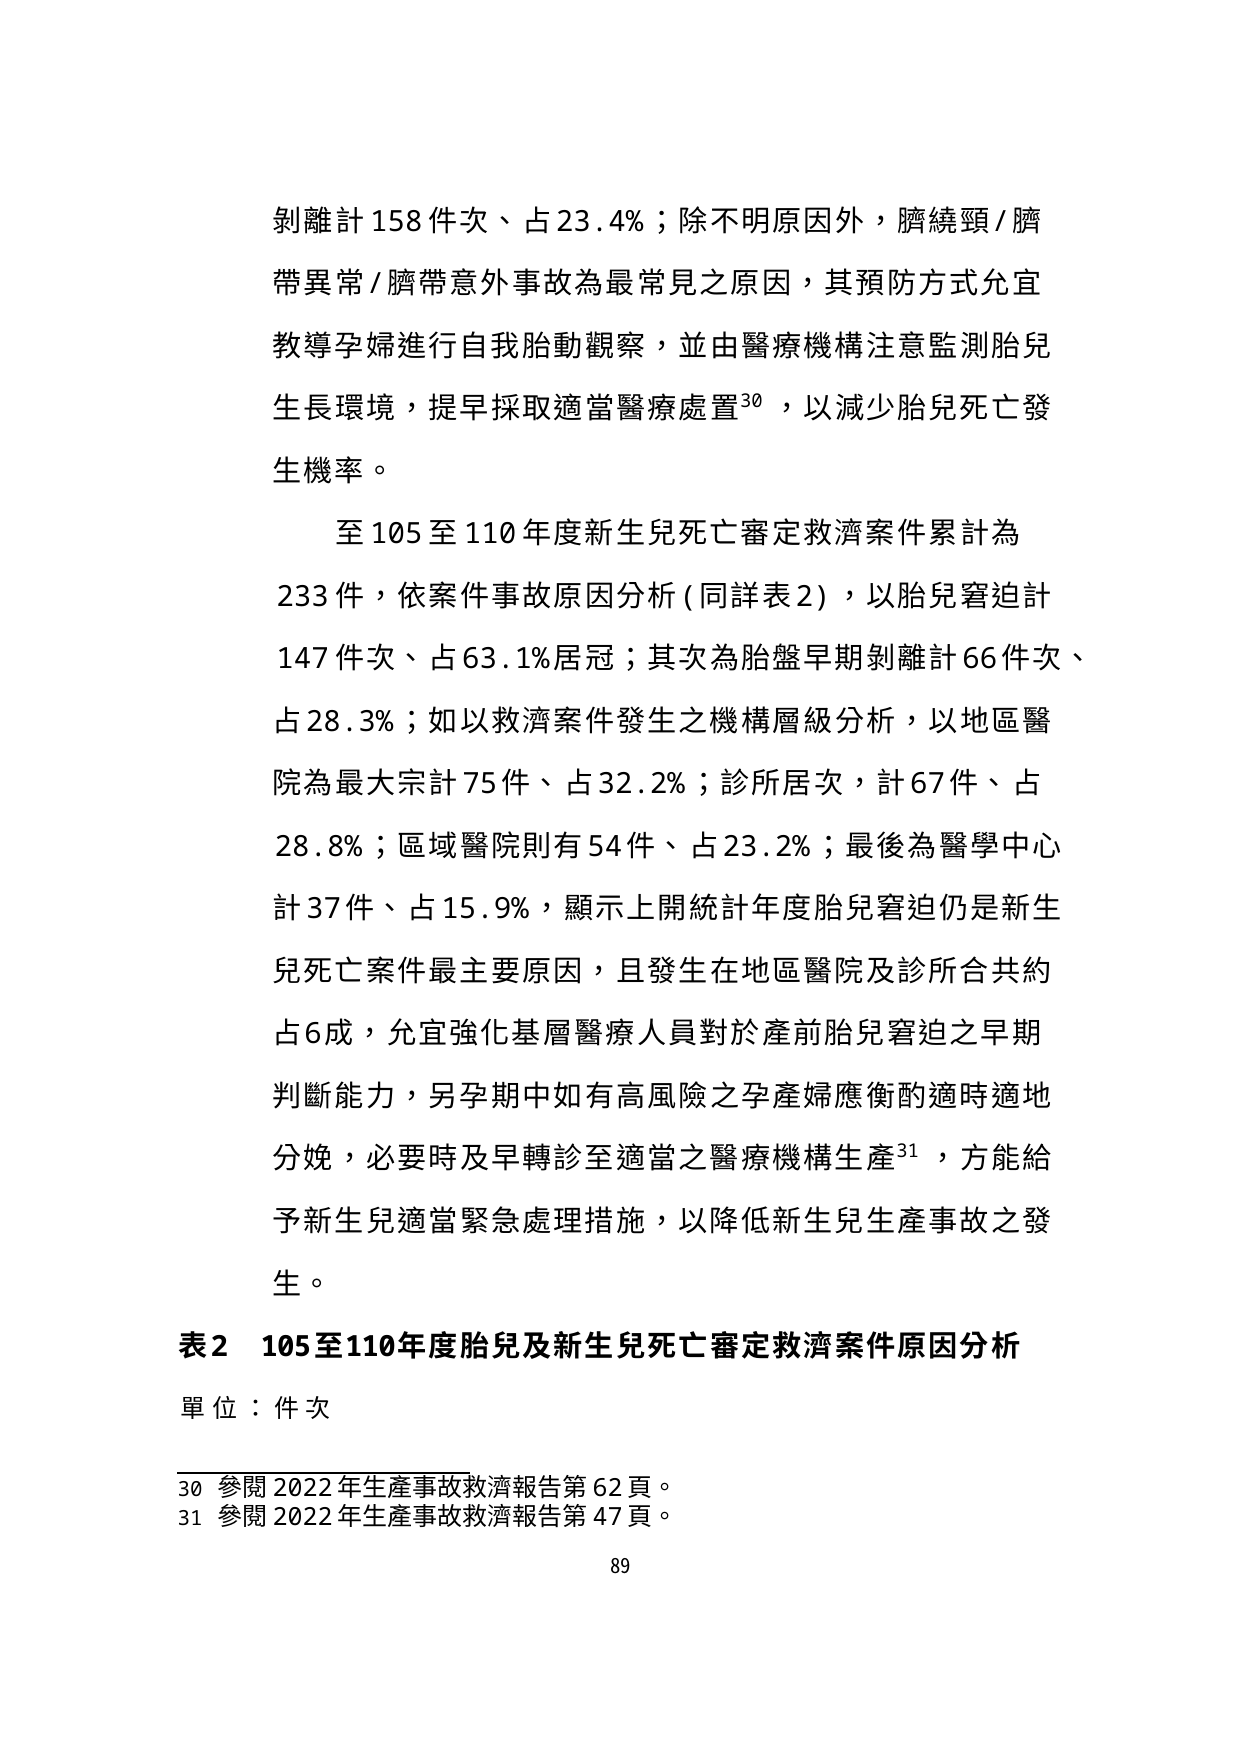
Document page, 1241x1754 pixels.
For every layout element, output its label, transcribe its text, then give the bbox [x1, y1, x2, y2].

text 至105至110年度新生兒死亡審定救濟案件累計為233件，依案件事故原因分析(同詳表2)，以胎兒窘迫計147件次、占63.1%居冠；其次為胎盤早期剝離計66件次、占28.3%；如以救濟案件發生之機構層級分析，以地區醫院為最大宗計75件、占32.2%；診所居次，計67件、占28.8%；區域醫院則有54件、占23.2%；最後為醫學中心計37件、占15.9%，顯示上開統計年度胎兒窘迫仍是新生兒死亡案件最主要原因，且發生在地區醫院及診所合共約占6成，允宜強化基層醫療人員對於產前胎兒窘迫之早期判斷能力，另孕期中如有高風險之孕產婦應衡酌適時適地分娩，必要時及早轉診至適當之醫療機構生產，方能給予新生兒適當緊急處理措施，以降低新生兒生產事故之發生。 [266, 490, 1063, 1302]
text 表2 105至110年度胎兒及新生兒死亡審定救濟案件原因分析 單位：件次 [177, 1302, 1063, 1427]
text 剝離計158件次、占23.4%；除不明原因外，臍繞頸/臍帶異常/臍帶意外事故為最常見之原因，其預防方式允宜教導孕婦進行自我胎動觀察，並由醫療機構注意監測胎兒生長環境，提早採取適當醫療處置，以減少胎兒死亡發生機率。 [266, 177, 1063, 490]
text 參閱2022年生產事故救濟報告第62頁。 [177, 1473, 1063, 1502]
text 參閱2022年生產事故救濟報告第47頁。 [177, 1502, 1063, 1532]
